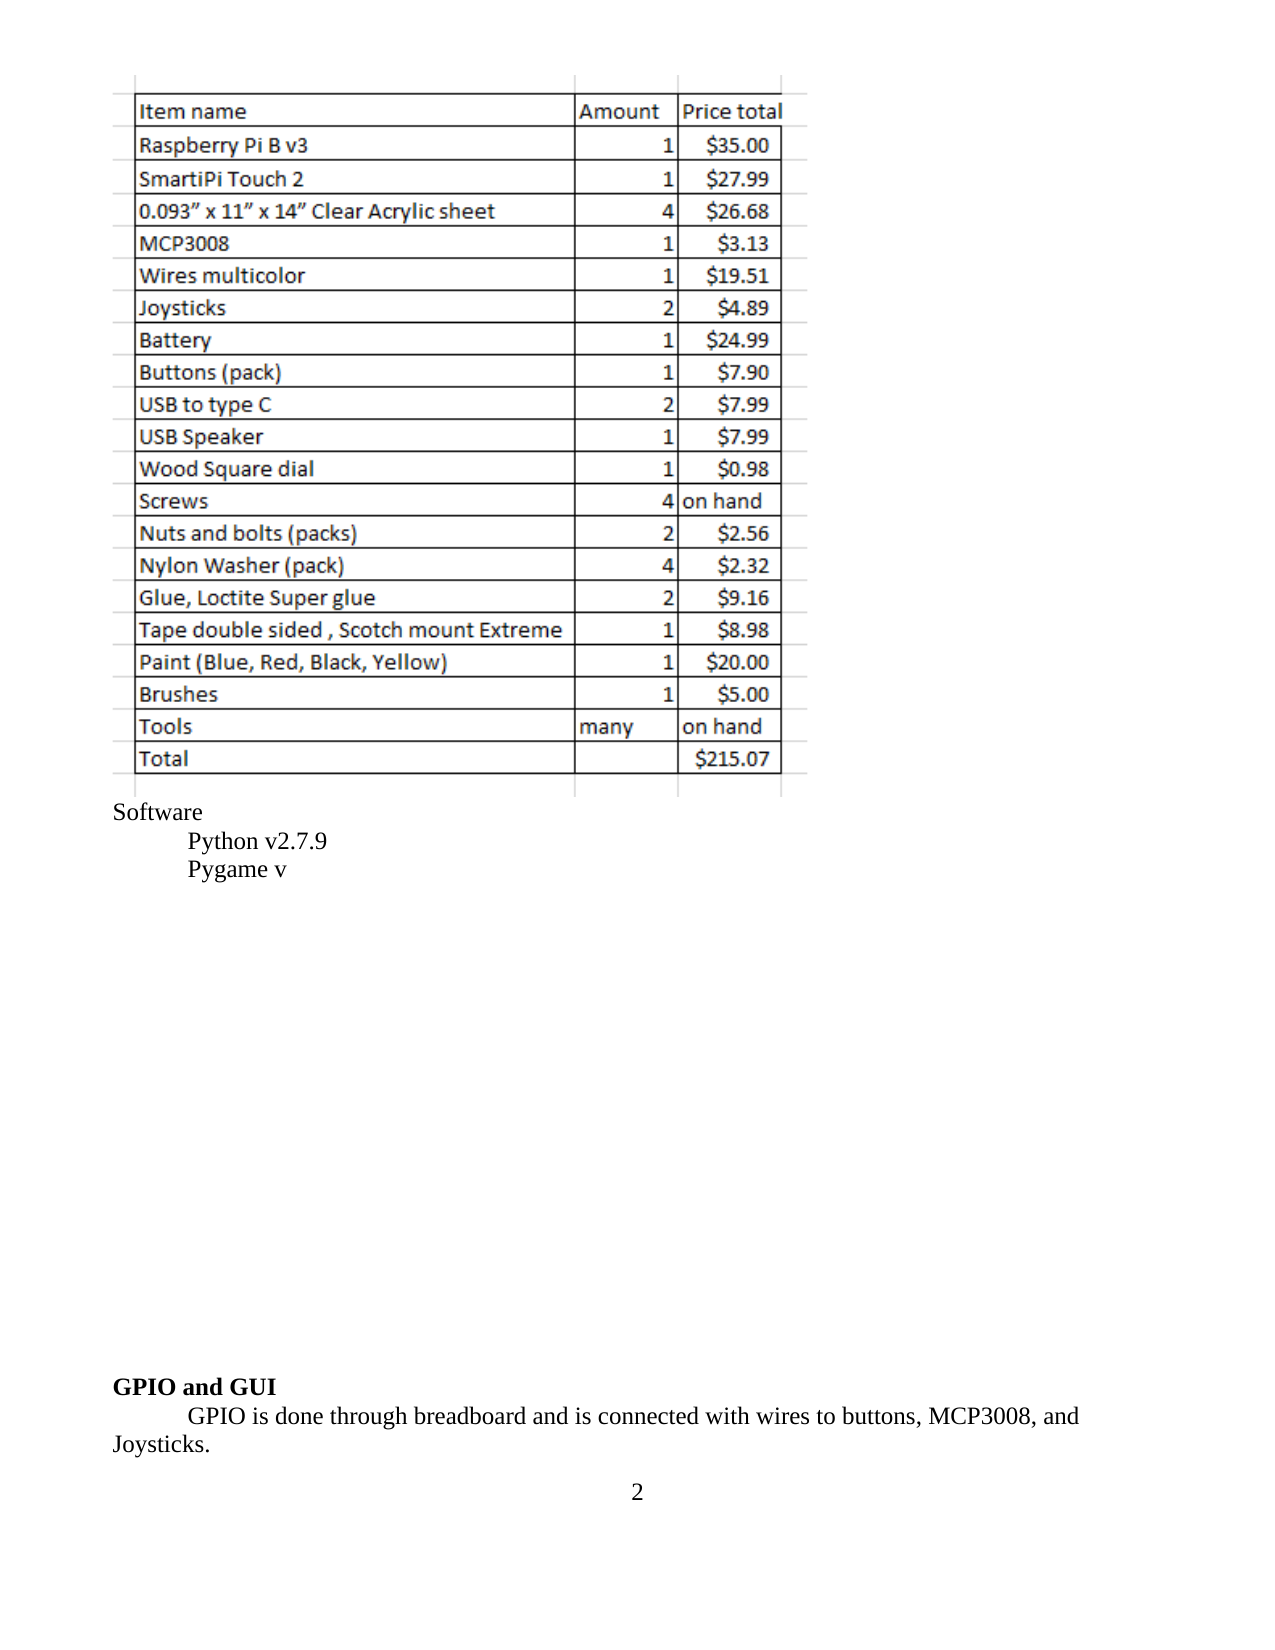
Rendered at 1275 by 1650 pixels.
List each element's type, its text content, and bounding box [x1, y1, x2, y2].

text Python v2.7.9 [112, 826, 1162, 854]
text Pygame v [112, 854, 1162, 883]
text Software [112, 797, 1162, 826]
text GPIO and GUI [112, 1372, 1162, 1401]
text GPIO is done through breadboard and is connected with wires to buttons, MCP3008, and Joysticks. [112, 1401, 1162, 1458]
